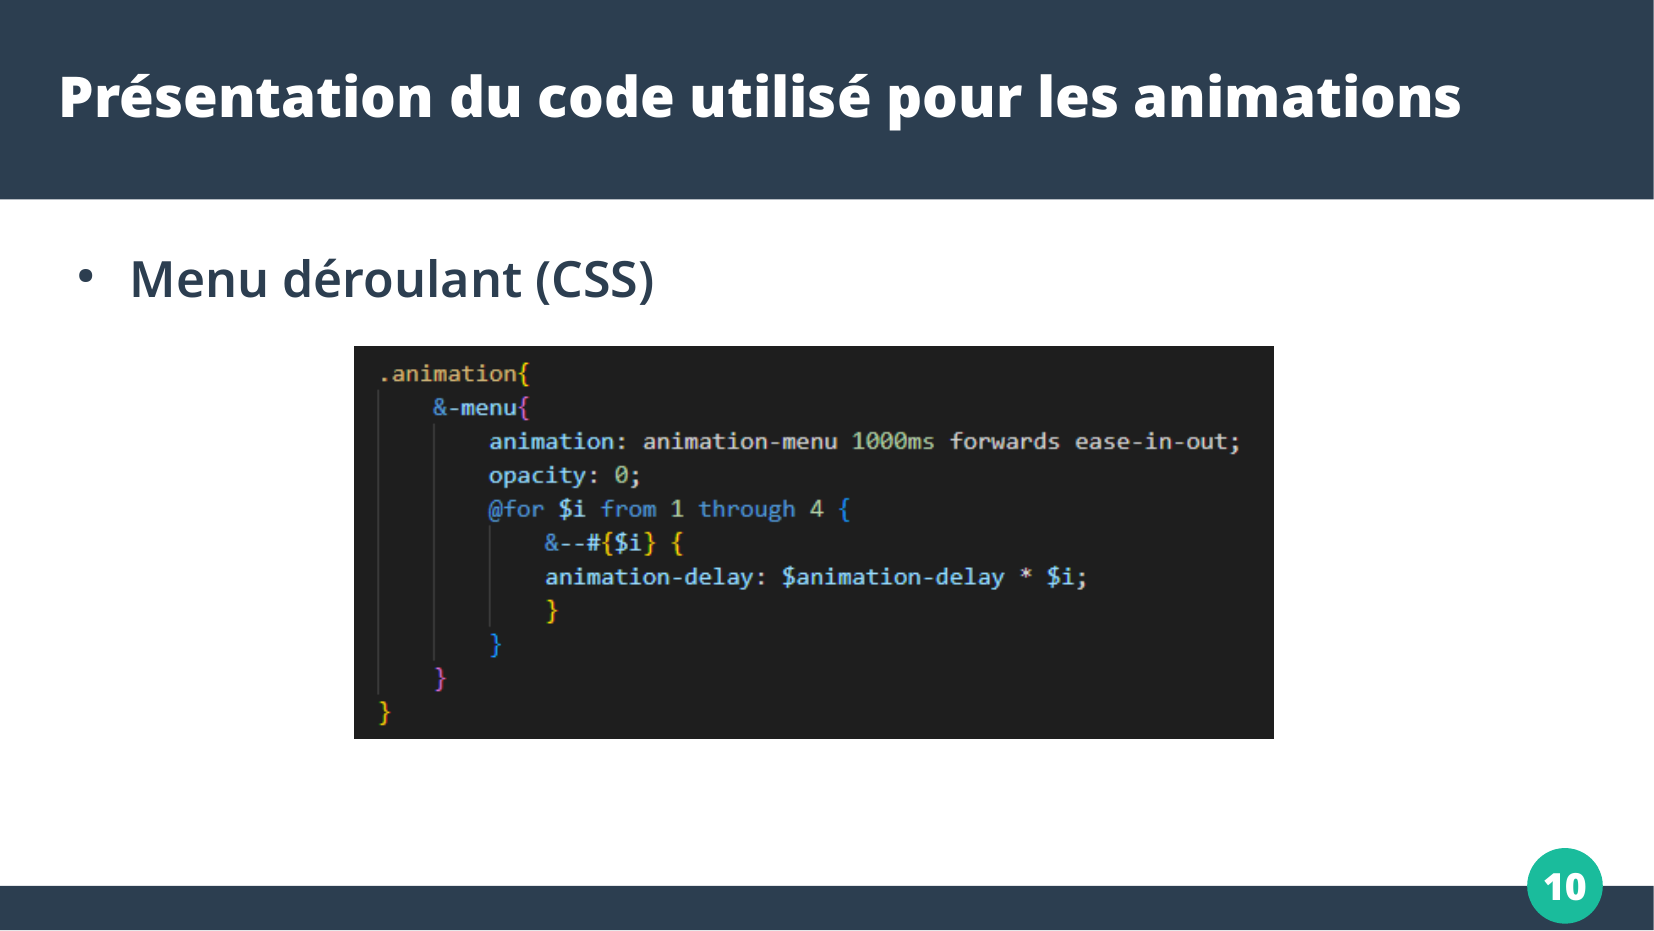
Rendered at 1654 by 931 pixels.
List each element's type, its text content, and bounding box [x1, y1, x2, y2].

list Menu déroulant (CSS) [59, 243, 1595, 864]
title Présentation du code utilisé pour les animations [59, 37, 1595, 155]
picture [354, 346, 1274, 739]
